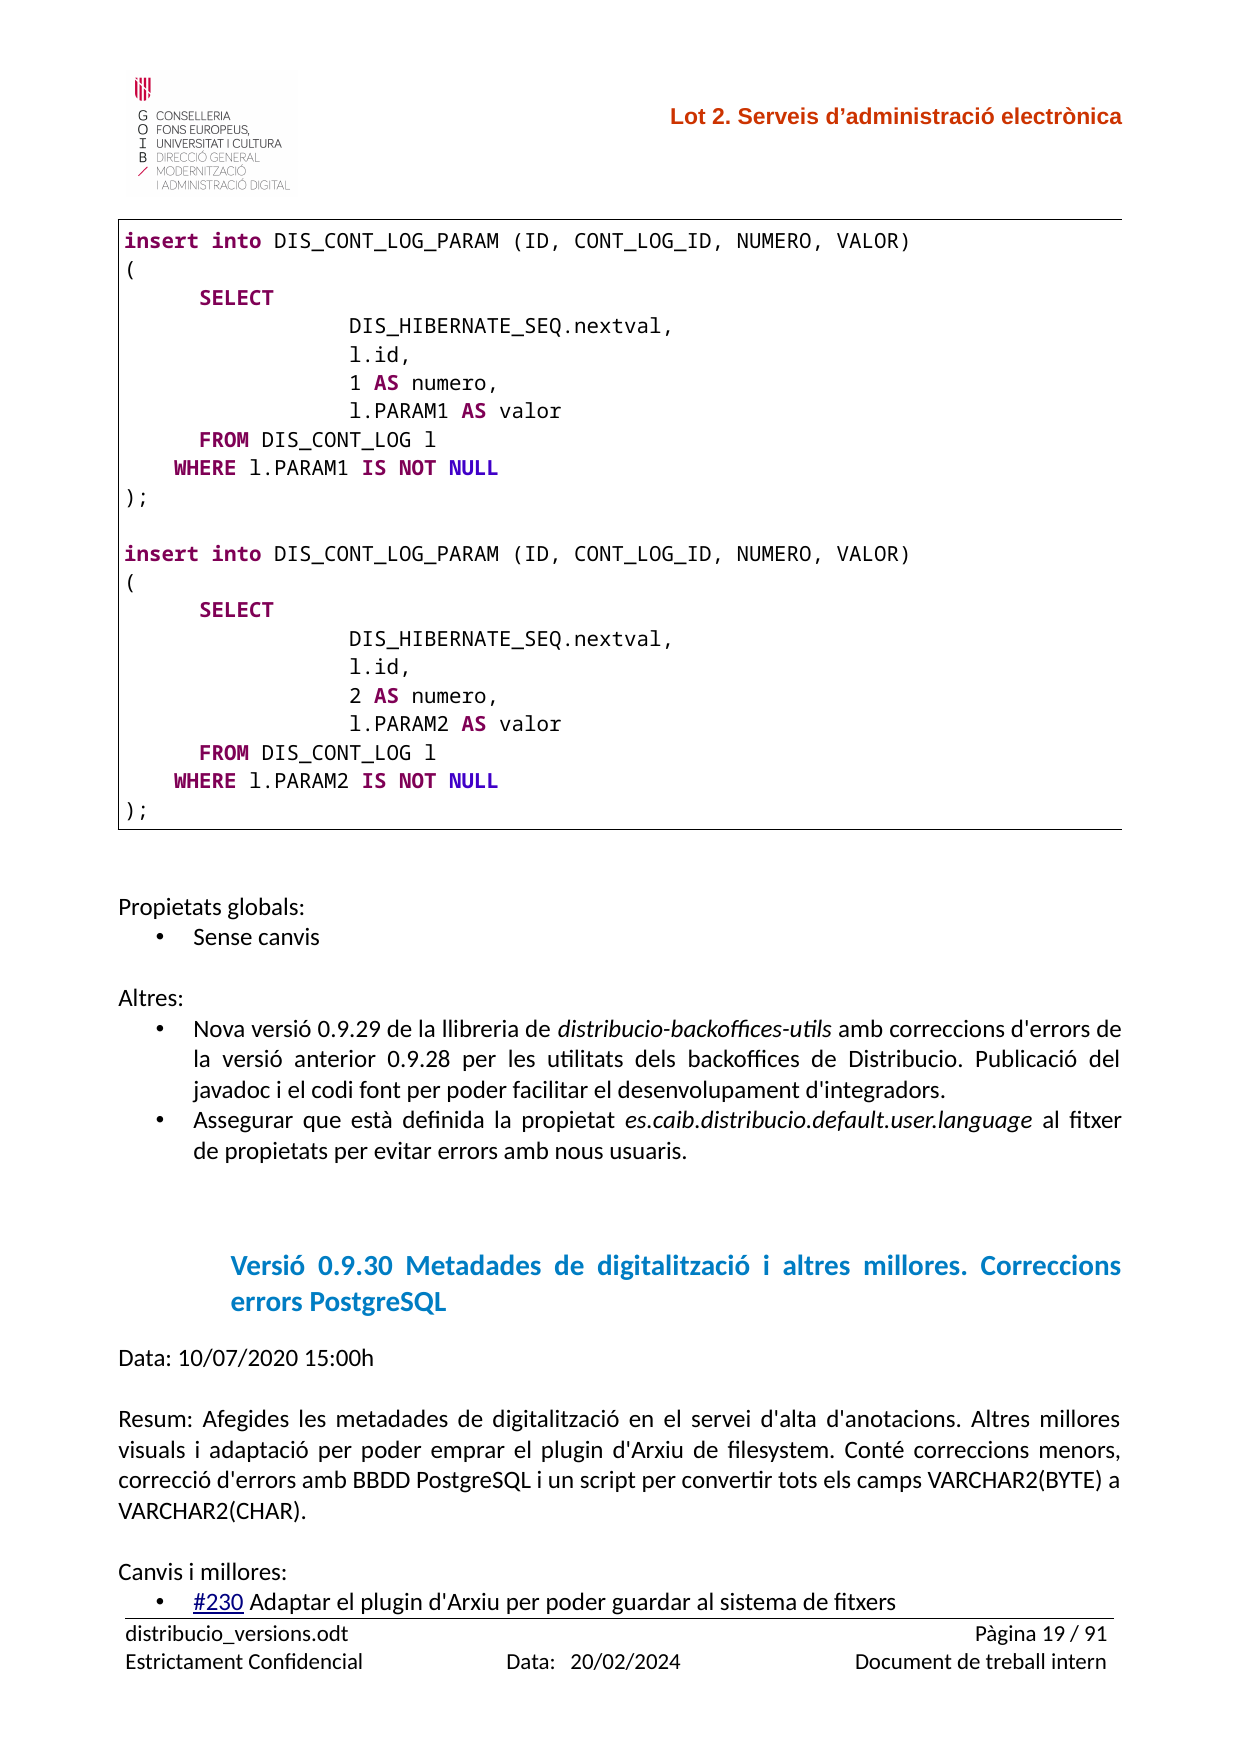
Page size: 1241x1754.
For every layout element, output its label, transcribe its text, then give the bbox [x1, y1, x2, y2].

subtitle Versió 0.9.30 Metadades de digitalització i altres millores. Correccions errors PostgreSQL [153, 1247, 1122, 1318]
list Sense canvis [156, 921, 1122, 952]
text Altres: [118, 982, 1122, 1013]
text Canvis i millores: [118, 1556, 1122, 1586]
list Nova versió 0.9.29 de la llibreria de distribucio-backoffices-utils amb correccions d'errors de la versió anterior 0.9.28 per les utilitats dels backoffices de Distribucio. Publicació del javadoc i el codi font per poder facilitar el desenvolupament d'integradors. [156, 1013, 1122, 1104]
text Resum: Afegides les metadades de digitalització en el servei d'alta d'anotacions. Altres millores visuals i adaptació per poder emprar el plugin d'Arxiu de filesystem. Conté correccions menors, correcció d'errors amb BBDD PostgreSQL i un script per convertir tots els camps VARCHAR2(BYTE) a VARCHAR2(CHAR). [118, 1403, 1122, 1525]
text Data: 10/07/2020 15:00h [118, 1342, 1122, 1373]
picture [126, 70, 299, 197]
text Propietats globals: [118, 891, 1122, 921]
table_header insert into DIS_CONT_LOG_PARAM (ID, CONT_LOG_ID, NUMERO, VALOR) ( SELECT DIS_HIBERNATE_SEQ.nextval, l.id, 1 AS numero, l.PARAM1 AS valor FROM DIS_CONT_LOG l WHERE l.PARAM1 IS NOT NULL ); insert into DIS_CONT_LOG_PARAM (ID, CONT_LOG_ID, NUMERO, VALOR) ( SELECT DIS_HIBERNATE_SEQ.nextval, l.id, 2 AS numero, l.PARAM2 AS valor FROM DIS_CONT_LOG l WHERE l.PARAM2 IS NOT NULL ); [119, 220, 1122, 829]
list #230 Adaptar el plugin d'Arxiu per poder guardar al sistema de fitxers [156, 1586, 1122, 1617]
list Assegurar que està definida la propietat es.caib.distribucio.default.user.language al fitxer de propietats per evitar errors amb nous usuaris. [156, 1104, 1122, 1166]
